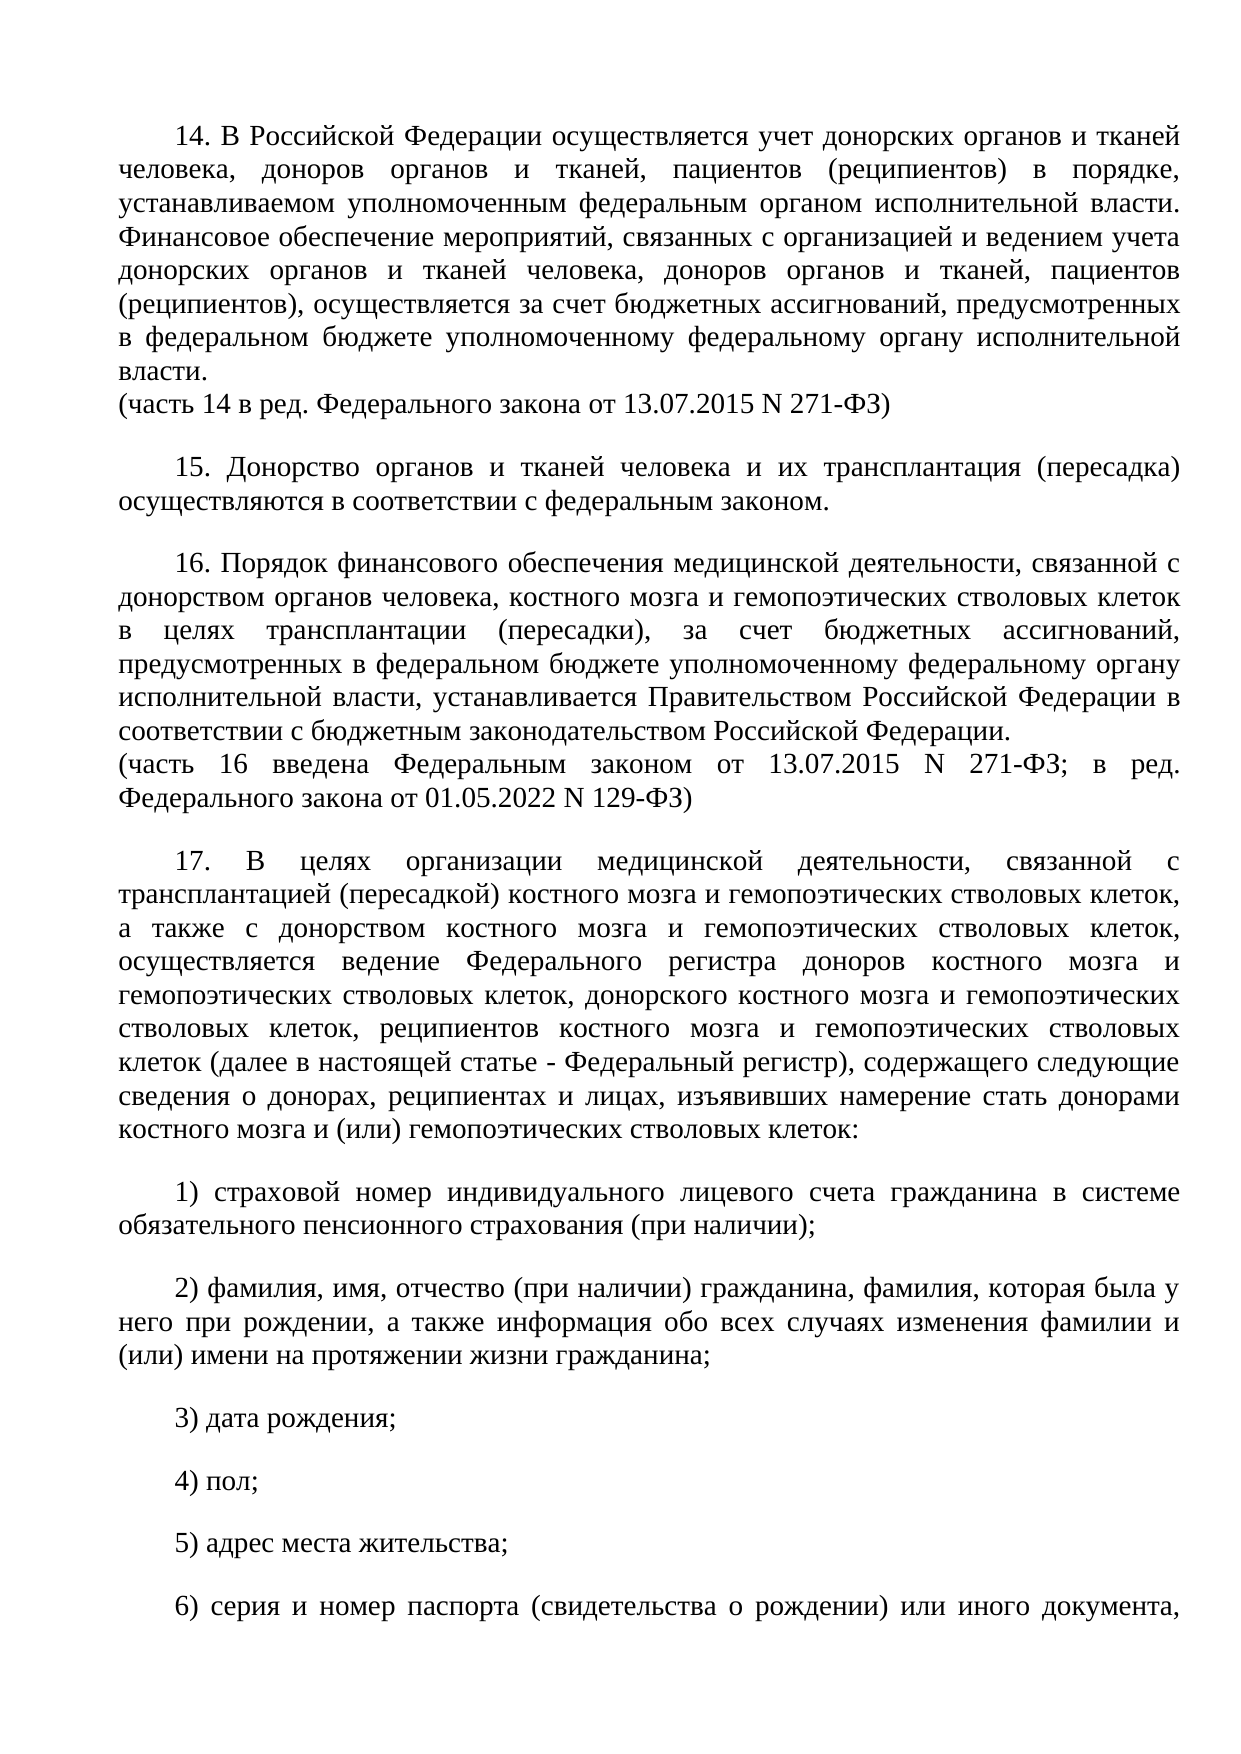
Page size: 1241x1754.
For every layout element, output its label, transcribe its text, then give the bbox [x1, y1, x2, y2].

text 4) пол; [118, 1463, 1181, 1496]
text 1) страховой номер индивидуального лицевого счета гражданина в системе обязательного пенсионного страхования (при наличии); [118, 1174, 1181, 1241]
text (часть 16 введена Федеральным законом от 13.07.2015 N 271-ФЗ; в ред. Федерального закона от 01.05.2022 N 129-ФЗ) [118, 747, 1181, 814]
text 17. В целях организации медицинской деятельности, связанной с трансплантацией (пересадкой) костного мозга и гемопоэтических стволовых клеток, а также с донорством костного мозга и гемопоэтических стволовых клеток, осуществляется ведение Федерального регистра доноров костного мозга и гемопоэтических стволовых клеток, донорского костного мозга и гемопоэтических стволовых клеток, реципиентов костного мозга и гемопоэтических стволовых клеток (далее в настоящей статье - Федеральный регистр), содержащего следующие сведения о донорах, реципиентах и лицах, изъявивших намерение стать донорами костного мозга и (или) гемопоэтических стволовых клеток: [118, 843, 1181, 1145]
text 6) серия и номер паспорта (свидетельства о рождении) или иного документа, [118, 1588, 1181, 1622]
text 16. Порядок финансового обеспечения медицинской деятельности, связанной с донорством органов человека, костного мозга и гемопоэтических стволовых клеток в целях трансплантации (пересадки), за счет бюджетных ассигнований, предусмотренных в федеральном бюджете уполномоченному федеральному органу исполнительной власти, устанавливается Правительством Российской Федерации в соответствии с бюджетным законодательством Российской Федерации. [118, 545, 1181, 747]
text 5) адрес места жительства; [118, 1525, 1181, 1559]
text 15. Донорство органов и тканей человека и их трансплантация (пересадка) осуществляются в соответствии с федеральным законом. [118, 449, 1181, 516]
text (часть 14 в ред. Федерального закона от 13.07.2015 N 271-ФЗ) [118, 386, 1181, 420]
text 2) фамилия, имя, отчество (при наличии) гражданина, фамилия, которая была у него при рождении, а также информация обо всех случаях изменения фамилии и (или) имени на протяжении жизни гражданина; [118, 1270, 1181, 1371]
text 14. В Российской Федерации осуществляется учет донорских органов и тканей человека, доноров органов и тканей, пациентов (реципиентов) в порядке, устанавливаемом уполномоченным федеральным органом исполнительной власти. Финансовое обеспечение мероприятий, связанных с организацией и ведением учета донорских органов и тканей человека, доноров органов и тканей, пациентов (реципиентов), осуществляется за счет бюджетных ассигнований, предусмотренных в федеральном бюджете уполномоченному федеральному органу исполнительной власти. [118, 118, 1181, 386]
text 3) дата рождения; [118, 1400, 1181, 1433]
